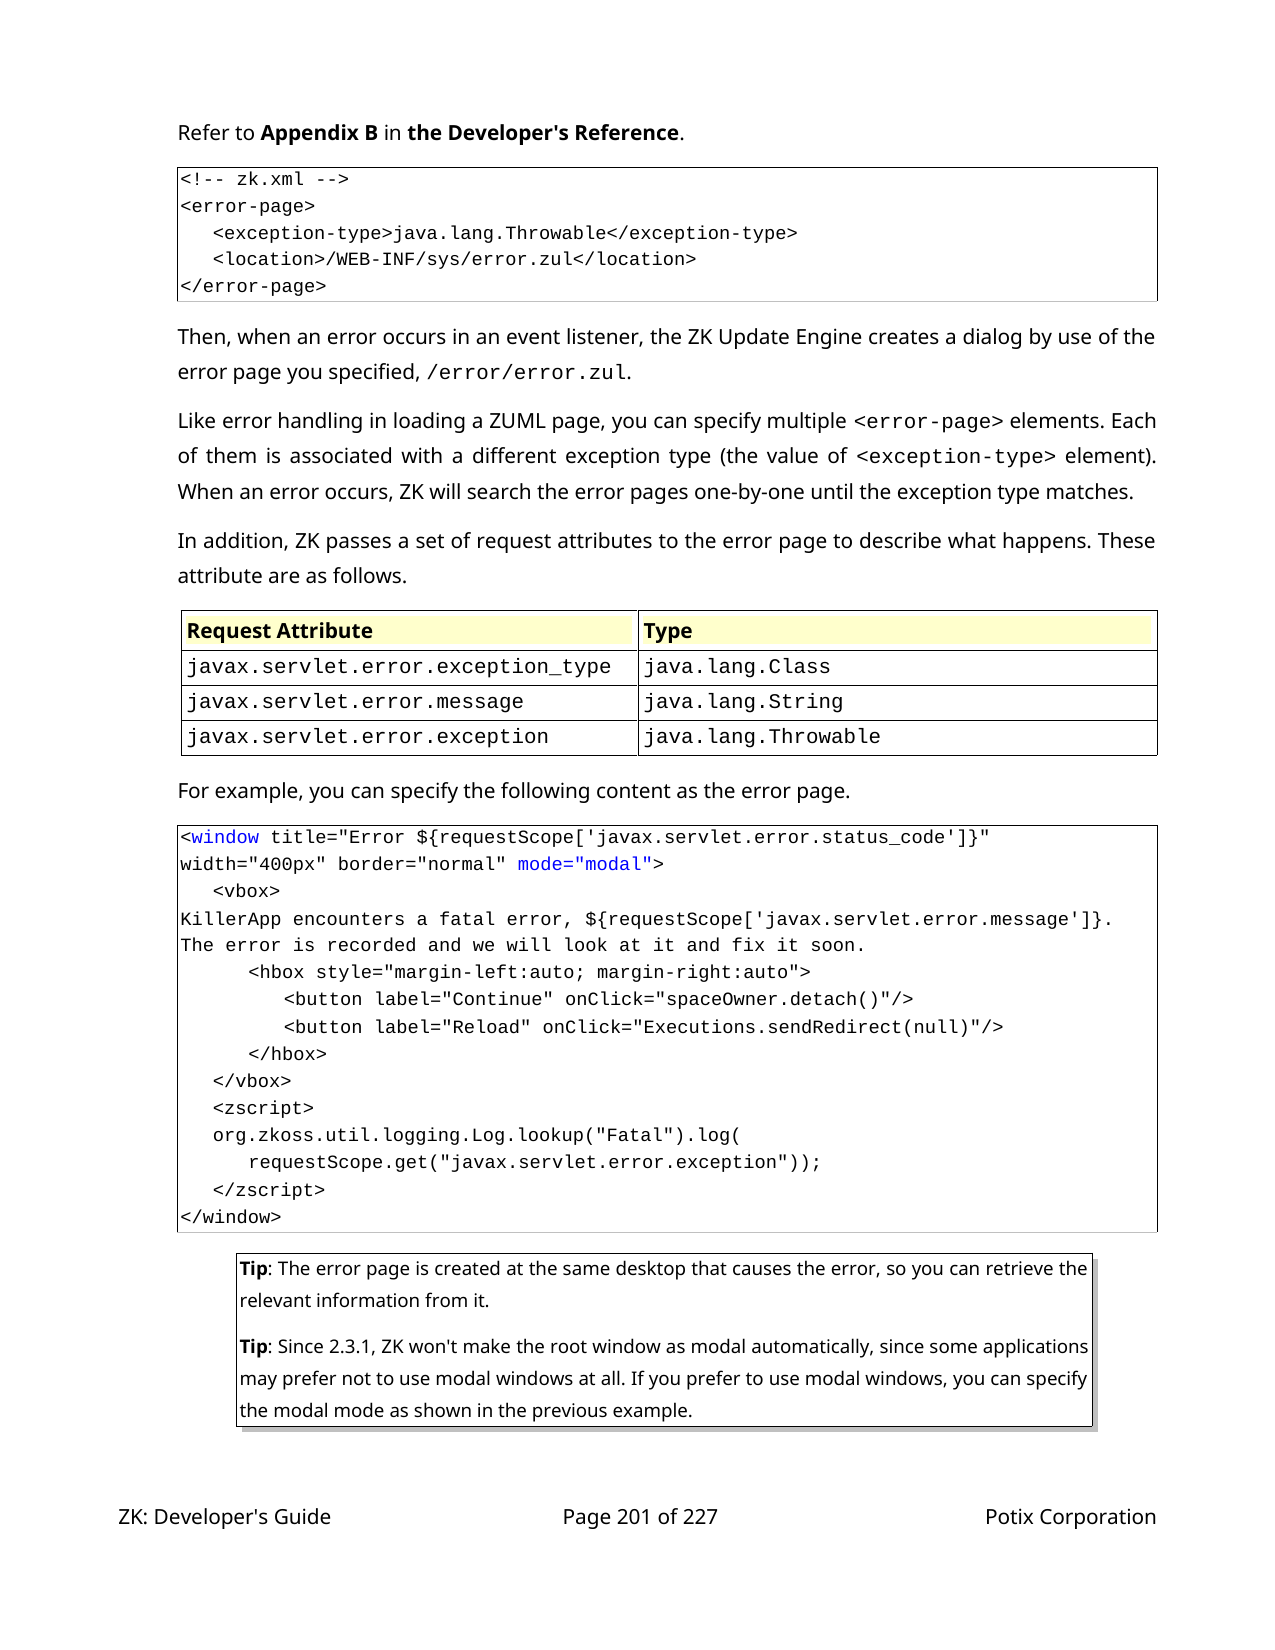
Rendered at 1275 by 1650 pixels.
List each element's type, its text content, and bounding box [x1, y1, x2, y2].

text <button label="Reload" onClick="Executions.sendRedirect(null)"/> [178, 1014, 1157, 1039]
table_cell java.lang.Class [639, 651, 1157, 685]
text </vbox> [178, 1069, 1157, 1093]
table_cell java.lang.Throwable [639, 721, 1157, 755]
text requestScope.get("javax.servlet.error.exception")); [178, 1150, 1157, 1175]
text <!-- zk.xml --> [178, 168, 1157, 191]
text Tip: The error page is created at the same desktop that causes the error, so you can retrieve the relevant information from it. [237, 1254, 1092, 1313]
table_header Request Attribute [182, 611, 637, 650]
text <window title="Error ${requestScope['javax.servlet.error.status_code']}" [178, 826, 1157, 849]
text <error-page> <exception-type>java.lang.Throwable</exception-type> <location>/WEB-INF/sys/error.zul</location> </error-page> [178, 194, 1157, 301]
text </hbox> [178, 1042, 1157, 1066]
table_cell java.lang.String [639, 686, 1157, 720]
text Refer to Appendix B in the Developer's Reference. [177, 118, 1157, 146]
text <vbox> [178, 879, 1157, 903]
table_cell javax.servlet.error.exception_type [182, 651, 637, 685]
text </zscript> [178, 1178, 1157, 1202]
text Then, when an error occurs in an event listener, the ZK Update Engine creates a dialog by use of the error page you specified, /error/error.zul. [177, 322, 1157, 386]
text KillerApp encounters a fatal error, ${requestScope['javax.servlet.error.message']}. The error is recorded and we will look at it and fix it soon. [178, 906, 1157, 957]
text In addition, ZK passes a set of request attributes to the error page to describe what happens. These attribute are as follows. [177, 526, 1157, 589]
text <button label="Continue" onClick="spaceOwner.detach()"/> [178, 987, 1157, 1012]
text Tip: Since 2.3.1, ZK won't make the root window as modal automatically, since some applications may prefer not to use modal windows at all. If you prefer to use modal windows, you can specify the modal mode as shown in the previous example. [237, 1331, 1092, 1426]
text Like error handling in loading a ZUML page, you can specify multiple <error-page> elements. Each of them is associated with a different exception type (the value of <exception-type> element). When an error occurs, ZK will search the error pages one-by-one until the exception type matches. [177, 406, 1157, 505]
table_cell javax.servlet.error.exception [182, 721, 637, 755]
text org.zkoss.util.logging.Log.lookup("Fatal").log( [178, 1123, 1157, 1147]
text width="400px" border="normal" mode="modal"> [178, 852, 1157, 876]
text <hbox style="margin-left:auto; margin-right:auto"> [178, 960, 1157, 984]
table_cell javax.servlet.error.message [182, 686, 637, 720]
text <zscript> [178, 1096, 1157, 1120]
text </window> [178, 1205, 1157, 1232]
table_header Type [639, 611, 1157, 650]
text For example, you can specify the following content as the error page. [177, 776, 1157, 804]
